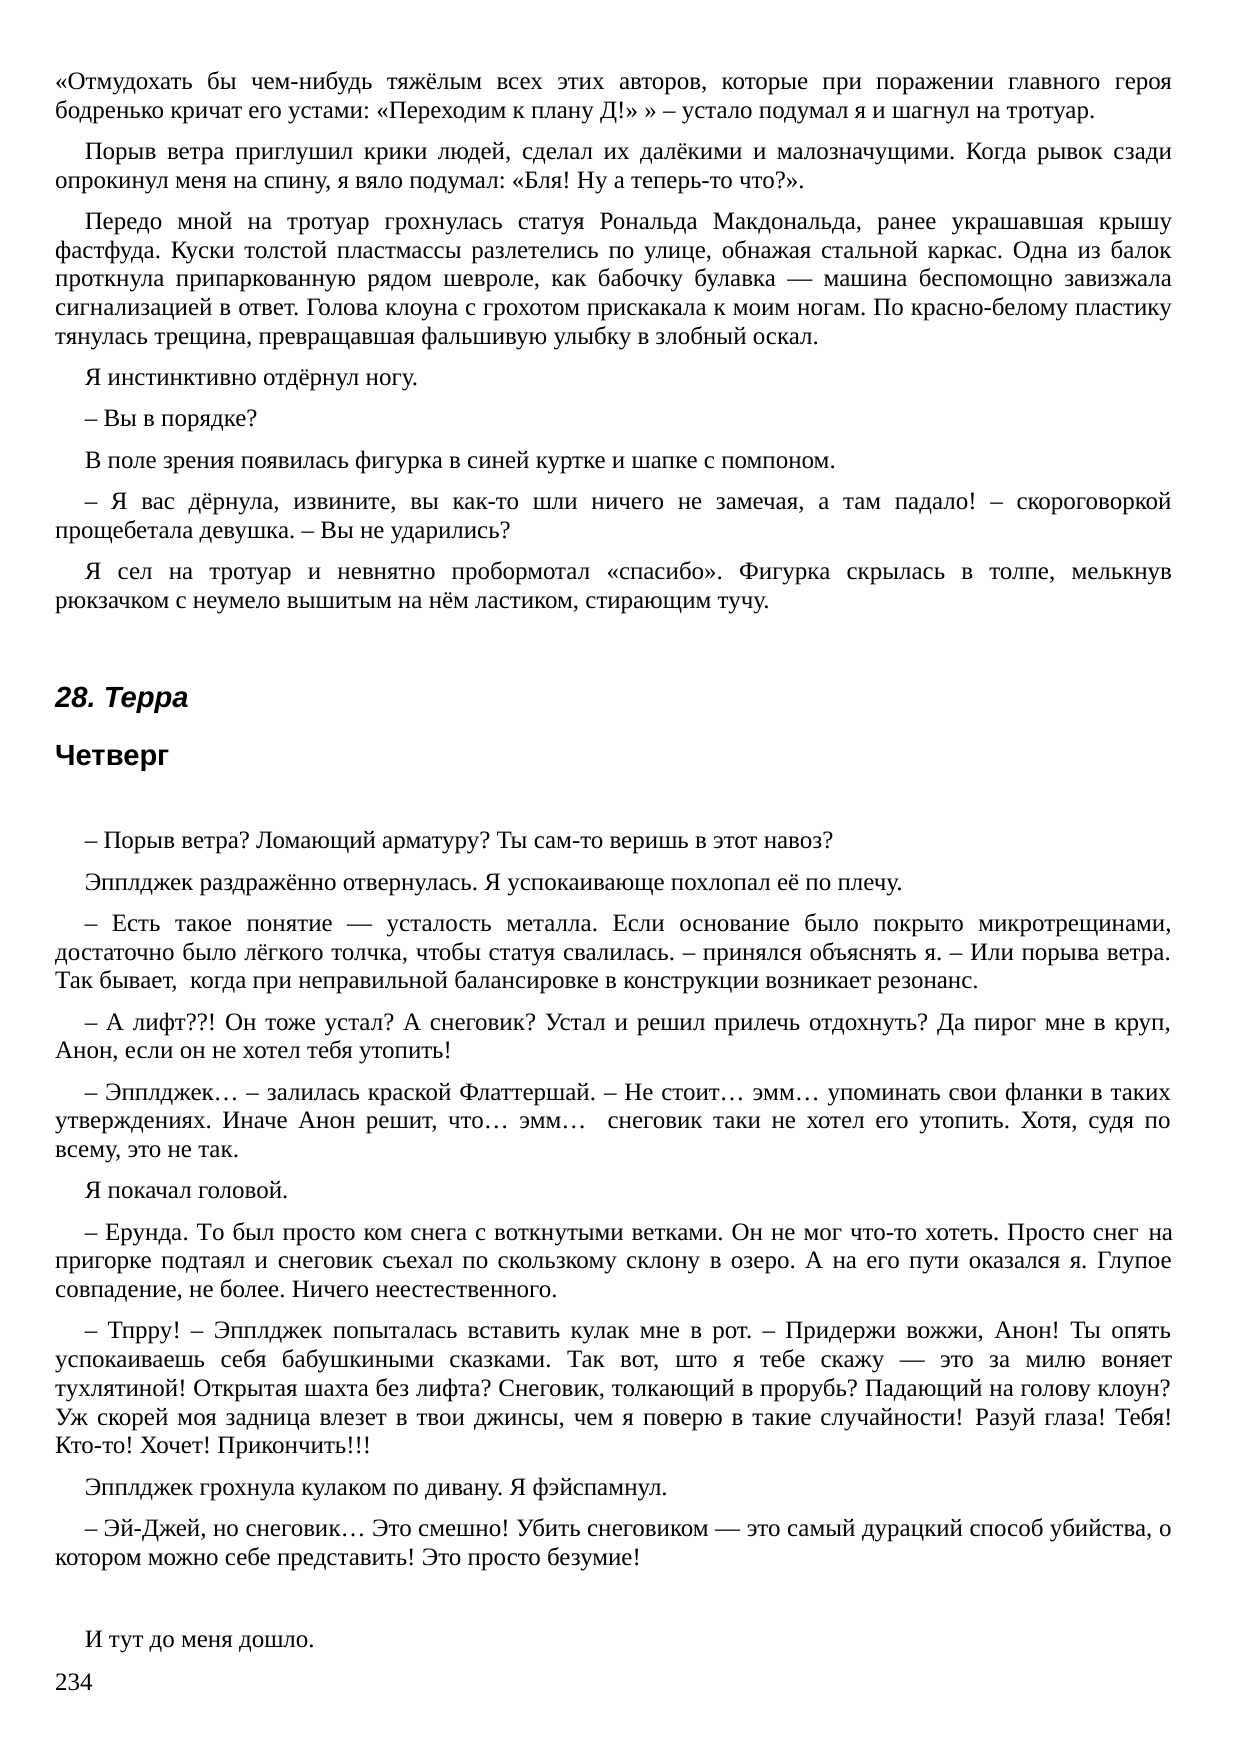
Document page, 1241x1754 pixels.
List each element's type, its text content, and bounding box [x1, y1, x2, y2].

text Эпплджек раздражённо отвернулась. Я успокаивающе похлопал её по плечу. [55, 867, 1173, 896]
text – Порыв ветра? Ломающий арматуру? Ты сам-то веришь в этот навоз? [55, 826, 1173, 854]
text Я покачал головой. [55, 1176, 1173, 1204]
text – Эпплджек… – залилась краской Флаттершай. – Не стоит… эмм… упоминать свои фланки в таких утверждениях. Иначе Анон решит, что… эмм… снеговик таки не хотел его утопить. Хотя, судя по всему, это не так. [55, 1077, 1173, 1163]
text Я сел на тротуар и невнятно пробормотал «спасибо». Фигурка скрылась в толпе, мелькнув рюкзачком с неумело вышитым на нём ластиком, стирающим тучу. [55, 556, 1173, 613]
text – Я вас дёрнула, извините, вы как-то шли ничего не замечая, а там падало! – скороговоркой прощебетала девушка. – Вы не ударились? [55, 486, 1173, 543]
text Порыв ветра приглушил крики людей, сделал их далёкими и малозначущими. Когда рывок сзади опрокинул меня на спину, я вяло подумал: «Бля! Ну а теперь-то что?». [55, 136, 1173, 193]
text В поле зрения появилась фигурка в синей куртке и шапке с помпоном. [55, 445, 1173, 473]
text – А лифт??! Он тоже устал? А снеговик? Устал и решил прилечь отдохнуть? Да пирог мне в круп, Анон, если он не хотел тебя утопить! [55, 1007, 1173, 1064]
text И тут до меня дошло. [55, 1624, 1173, 1653]
subtitle 28. Терра [55, 680, 1173, 713]
text Я инстинктивно отдёрнул ногу. [55, 362, 1173, 391]
subtitle Четверг [55, 738, 1173, 772]
text «Отмудохать бы чем-нибудь тяжёлым всех этих авторов, которые при поражении главного героя бодренько кричат его устами: «Переходим к плану Д!» » – устало подумал я и шагнул на тротуар. [55, 66, 1173, 123]
text – Ерунда. То был просто ком снега с воткнутыми ветками. Он не мог что-то хотеть. Просто снег на пригорке подтаял и снеговик съехал по скользкому склону в озеро. А на его пути оказался я. Глупое совпадение, не более. Ничего неестественного. [55, 1217, 1173, 1303]
text – Есть такое понятие — усталость металла. Если основание было покрыто микротрещинами, достаточно было лёгкого толчка, чтобы статуя свалилась. – принялся объяснять я. – Или порыва ветра. Так бывает, когда при неправильной балансировке в конструкции возникает резонанс. [55, 908, 1173, 994]
text – Тпрру! – Эпплджек попыталась вставить кулак мне в рот. – Придержи вожжи, Анон! Ты опять успокаиваешь себя бабушкиными сказками. Так вот, што я тебе скажу — это за милю воняет тухлятиной! Открытая шахта без лифта? Снеговик, толкающий в прорубь? Падающий на голову клоун? Уж скорей моя задница влезет в твои джинсы, чем я поверю в такие случайности! Разуй глаза! Тебя! Кто-то! Хочет! Прикончить!!! [55, 1316, 1173, 1459]
text – Вы в порядке? [55, 403, 1173, 432]
text Передо мной на тротуар грохнулась статуя Рональда Макдональда, ранее украшавшая крышу фастфуда. Куски толстой пластмассы разлетелись по улице, обнажая стальной каркас. Одна из балок проткнула припаркованную рядом шевроле, как бабочку булавка — машина беспомощно завизжала сигнализацией в ответ. Голова клоуна с грохотом прискакала к моим ногам. По красно-белому пластику тянулась трещина, превращавшая фальшивую улыбку в злобный оскал. [55, 206, 1173, 350]
text Эпплджек грохнула кулаком по дивану. Я фэйспамнул. [55, 1472, 1173, 1501]
text – Эй-Джей, но снеговик… Это смешно! Убить снеговиком — это самый дурацкий способ убийства, о котором можно себе представить! Это просто безумие! [55, 1513, 1173, 1571]
